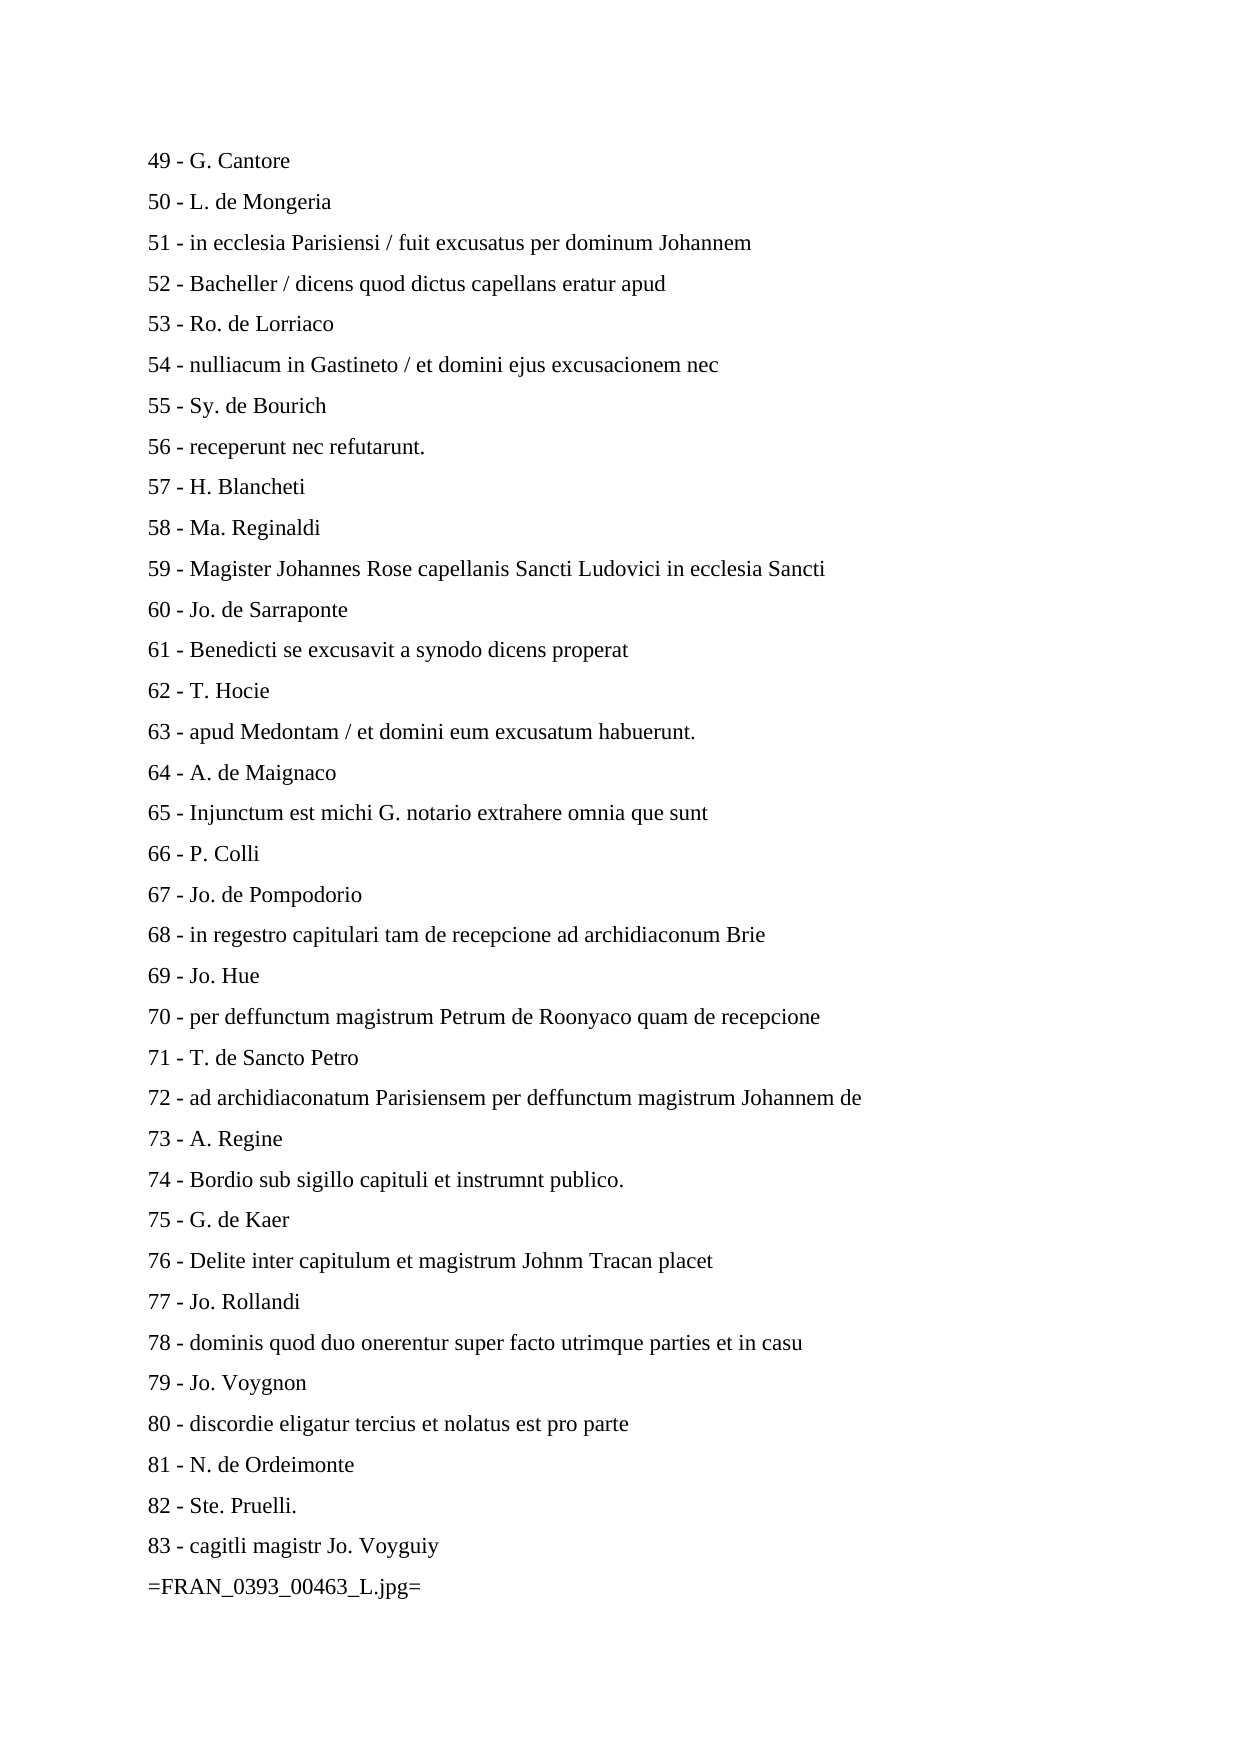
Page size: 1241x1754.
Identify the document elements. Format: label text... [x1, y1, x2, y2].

text 54 - nulliacum in Gastineto / et domini ejus excusacionem nec [148, 351, 1093, 378]
text 50 - L. de Mongeria [148, 188, 1093, 215]
text 52 - Bacheller / dicens quod dictus capellans eratur apud [148, 270, 1093, 296]
text 59 - Magister Johannes Rose capellanis Sancti Ludovici in ecclesia Sancti [148, 555, 1093, 581]
text 60 - Jo. de Sarraponte [148, 596, 1093, 622]
text 64 - A. de Maignaco [148, 758, 1093, 785]
text 61 - Benedicti se excusavit a synodo dicens properat [148, 636, 1093, 663]
text 72 - ad archidiaconatum Parisiensem per deffunctum magistrum Johannem de [148, 1084, 1093, 1111]
text 74 - Bordio sub sigillo capituli et instrumnt publico. [148, 1166, 1093, 1192]
text 58 - Ma. Reginaldi [148, 514, 1093, 541]
text 79 - Jo. Voygnon [148, 1369, 1093, 1396]
text 66 - P. Colli [148, 840, 1093, 866]
text 71 - T. de Sancto Petro [148, 1044, 1093, 1070]
text 76 - Delite inter capitulum et magistrum Johnm Tracan placet [148, 1247, 1093, 1274]
text 62 - T. Hocie [148, 677, 1093, 703]
text 73 - A. Regine [148, 1125, 1093, 1151]
text 70 - per deffunctum magistrum Petrum de Roonyaco quam de recepcione [148, 1003, 1093, 1029]
text 65 - Injunctum est michi G. notario extrahere omnia que sunt [148, 799, 1093, 826]
text 56 - receperunt nec refutarunt. [148, 433, 1093, 459]
text 82 - Ste. Pruelli. [148, 1492, 1093, 1518]
text =FRAN_0393_00463_L.jpg= [148, 1573, 1093, 1599]
text 75 - G. de Kaer [148, 1207, 1093, 1233]
text 78 - dominis quod duo onerentur super facto utrimque parties et in casu [148, 1329, 1093, 1355]
text 68 - in regestro capitulari tam de recepcione ad archidiaconum Brie [148, 921, 1093, 948]
text 53 - Ro. de Lorriaco [148, 311, 1093, 337]
text 80 - discordie eligatur tercius et nolatus est pro parte [148, 1410, 1093, 1437]
text 51 - in ecclesia Parisiensi / fuit excusatus per dominum Johannem [148, 229, 1093, 255]
text 67 - Jo. de Pompodorio [148, 881, 1093, 907]
text 49 - G. Cantore [148, 148, 1093, 174]
text 77 - Jo. Rollandi [148, 1288, 1093, 1314]
text 55 - Sy. de Bourich [148, 392, 1093, 418]
text 81 - N. de Ordeimonte [148, 1451, 1093, 1477]
text 69 - Jo. Hue [148, 962, 1093, 988]
text 57 - H. Blancheti [148, 473, 1093, 500]
text 63 - apud Medontam / et domini eum excusatum habuerunt. [148, 718, 1093, 744]
text 83 - cagitli magistr Jo. Voyguiy [148, 1532, 1093, 1559]
